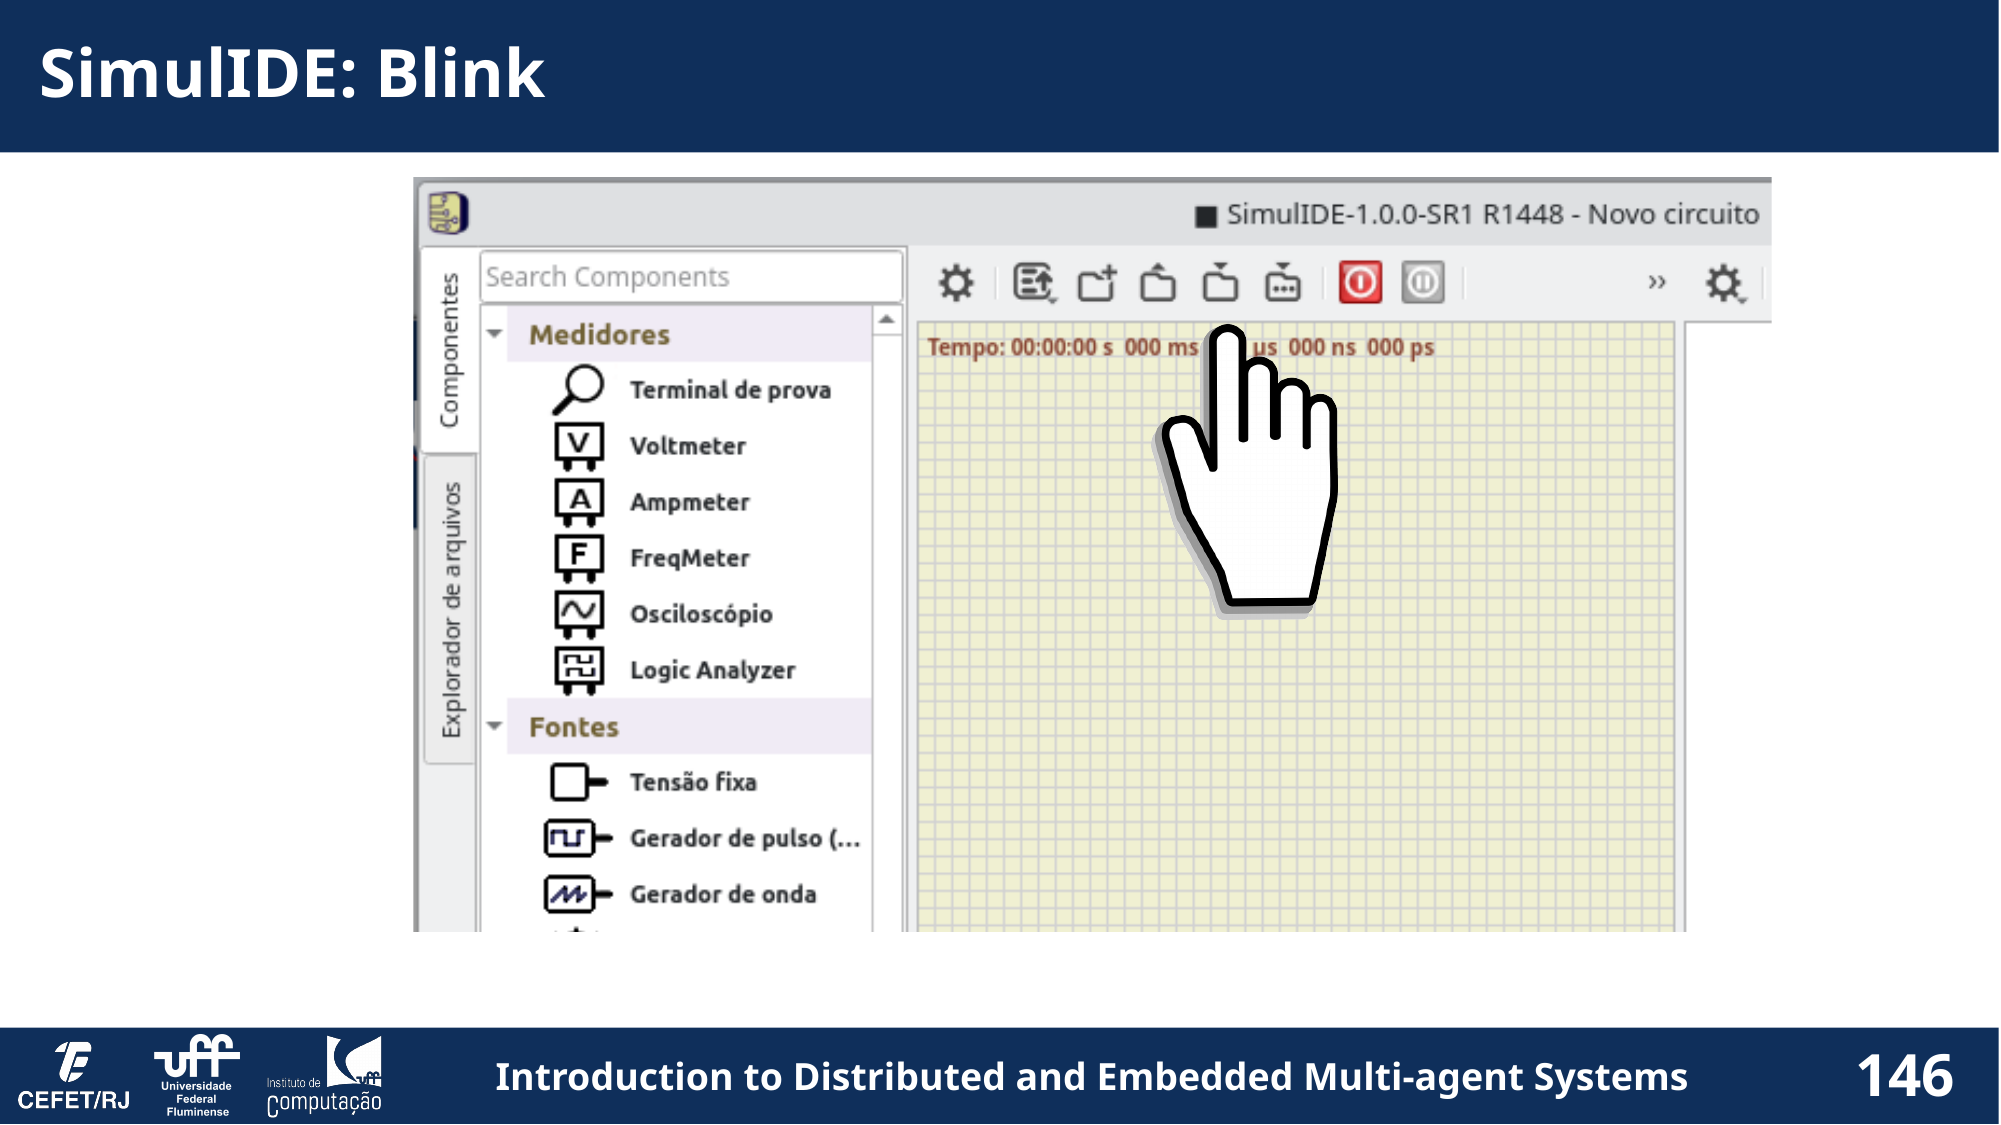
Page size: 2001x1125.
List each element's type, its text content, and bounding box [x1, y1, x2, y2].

picture [153, 1033, 241, 1121]
picture [265, 1033, 383, 1118]
picture [413, 177, 1772, 932]
picture [18, 1021, 129, 1125]
text_box SimulIDE: Blink [25, 23, 1998, 116]
